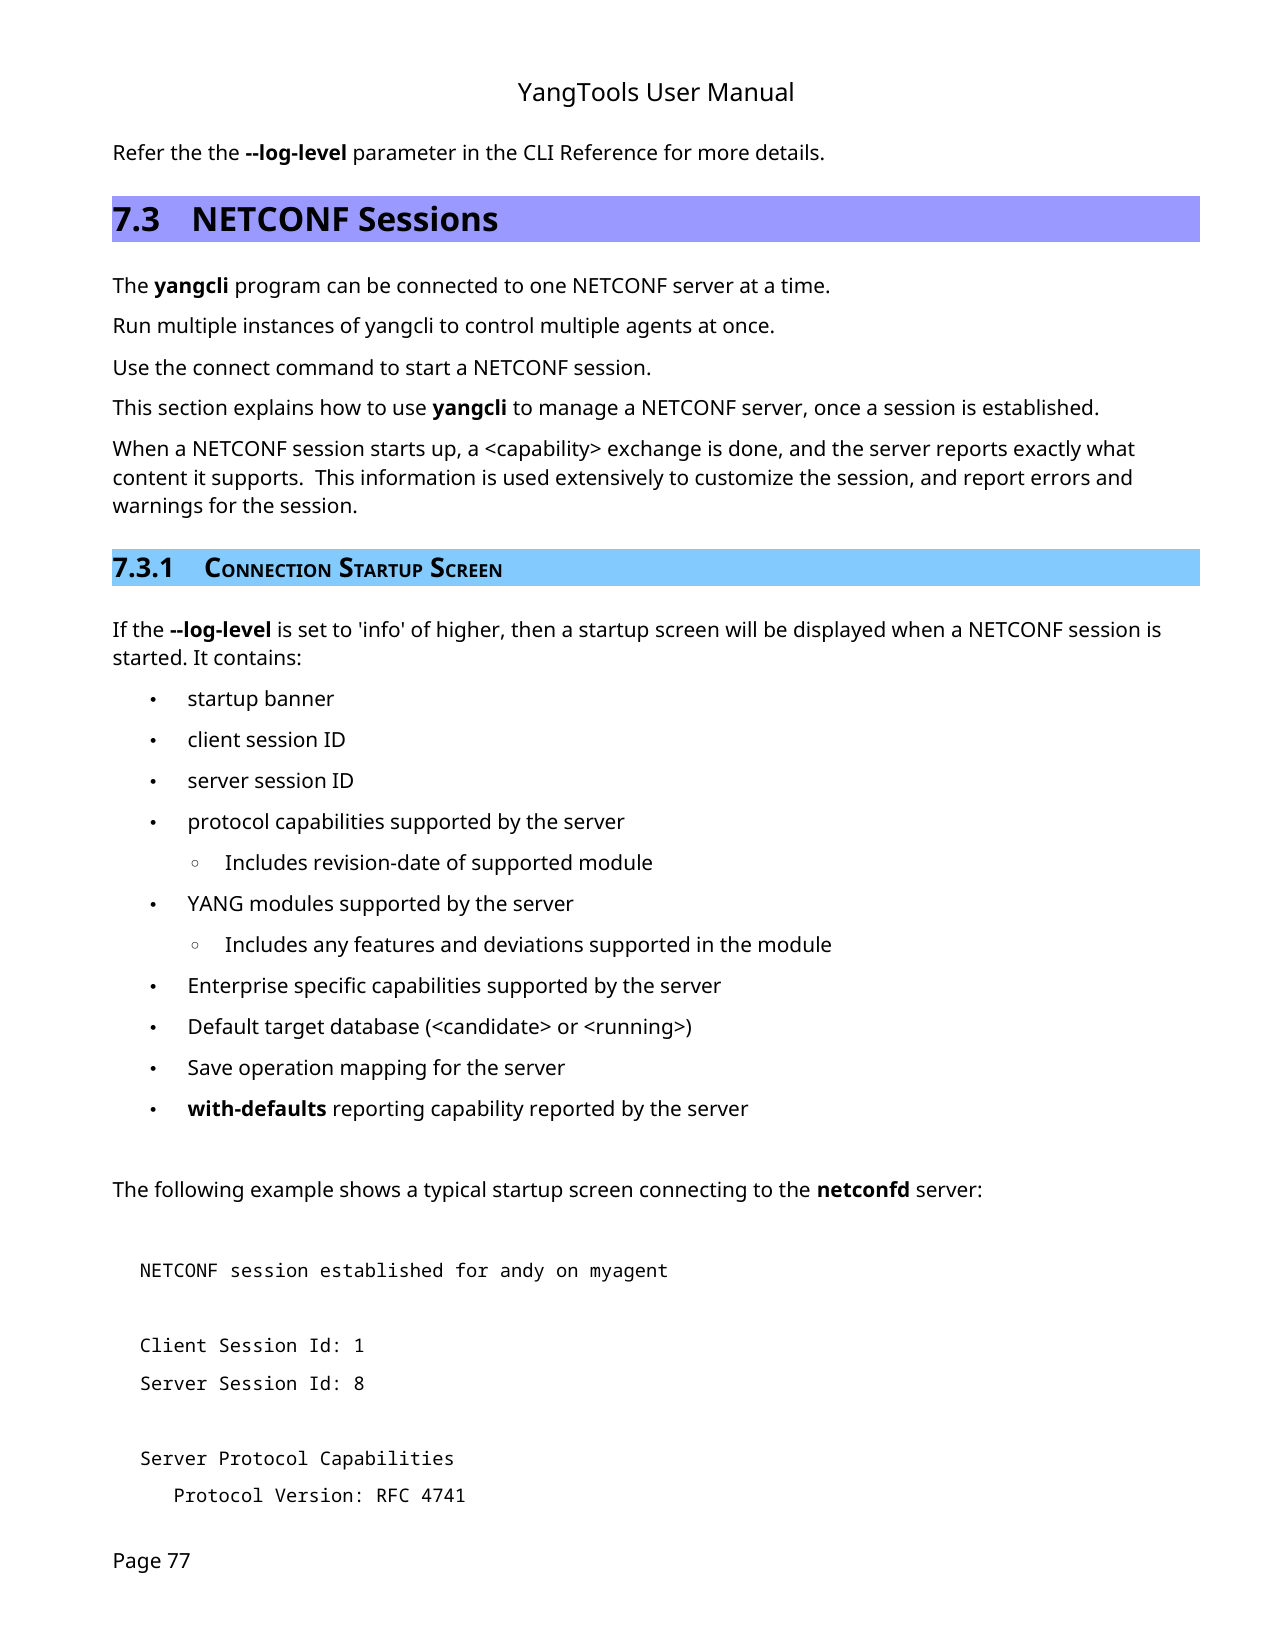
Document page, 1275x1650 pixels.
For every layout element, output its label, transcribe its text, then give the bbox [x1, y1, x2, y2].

text If the --log-level is set to 'info' of higher, then a startup screen will be displayed when a NETCONF session is started. It contains: [112, 615, 1200, 672]
text When a NETCONF session starts up, a <capability> exchange is done, and the server reports exactly what content it supports. This information is used extensively to customize the session, and report errors and warnings for the session. [112, 434, 1200, 520]
subtitle NETCONF Sessions [112, 196, 1200, 242]
text The yangcli program can be connected to one NETCONF server at a time. [112, 271, 1200, 299]
text This section explains how to use yangcli to manage a NETCONF server, once a session is established. [112, 393, 1200, 422]
text Server Session Id: 8 [139, 1370, 1200, 1396]
text Client Session Id: 1 [139, 1332, 1200, 1358]
list client session ID [150, 725, 1200, 754]
list Enterprise specific capabilities supported by the server [150, 971, 1200, 999]
subtitle Connection Startup Screen [112, 549, 1200, 586]
text Refer the the --log-level parameter in the CLI Reference for more details. [112, 138, 1200, 167]
list server session ID [150, 766, 1200, 795]
list Includes revision-date of supported module [187, 848, 1200, 877]
text The following example shows a typical startup screen connecting to the netconfd server: [112, 1176, 1200, 1204]
text Use the connect command to start a NETCONF session. [112, 353, 1200, 381]
text Protocol Version: RFC 4741 [139, 1482, 1200, 1508]
list with-defaults reporting capability reported by the server [150, 1094, 1200, 1122]
text Run multiple instances of yangcli to control multiple agents at once. [112, 312, 1200, 340]
list YANG modules supported by the server [150, 889, 1200, 917]
list protocol capabilities supported by the server [150, 807, 1200, 836]
list Save operation mapping for the server [150, 1053, 1200, 1081]
text Server Protocol Capabilities [139, 1445, 1200, 1471]
text NETCONF session established for andy on myagent [139, 1257, 1200, 1283]
list Default target database (<candidate> or <running>) [150, 1012, 1200, 1040]
list startup banner [150, 684, 1200, 713]
list Includes any features and deviations supported in the module [187, 930, 1200, 958]
